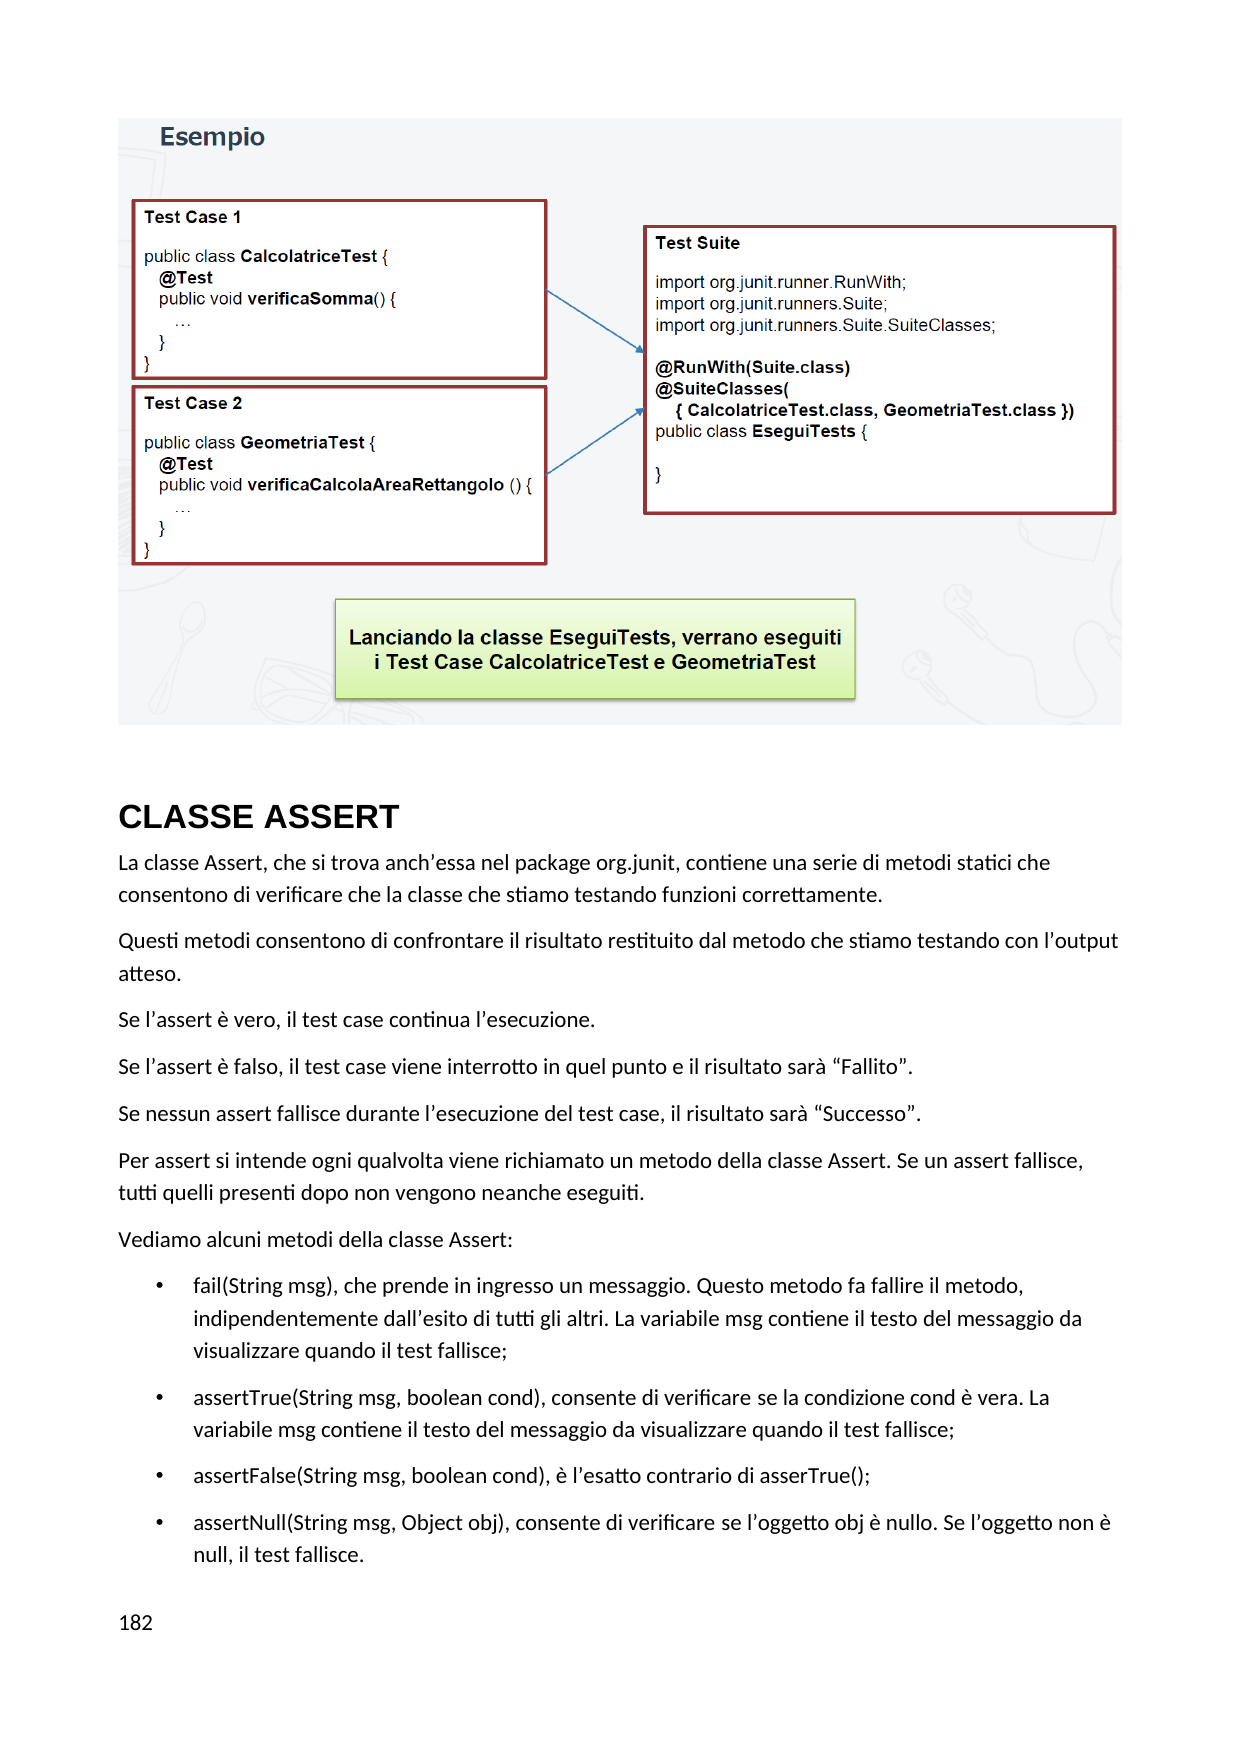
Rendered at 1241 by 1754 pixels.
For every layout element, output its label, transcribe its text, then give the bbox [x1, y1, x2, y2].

text Se l’assert è vero, il test case continua l’esecuzione. [118, 1006, 1122, 1033]
subtitle CLASSE ASSERT [118, 796, 1122, 835]
list assertTrue(String msg, boolean cond), consente di verificare se la condizione cond è vera. La variabile msg contiene il testo del messaggio da visualizzare quando il test fallisce; [156, 1383, 1122, 1443]
picture [118, 118, 1123, 725]
text Se nessun assert fallisce durante l’esecuzione del test case, il risultato sarà “Successo”. [118, 1099, 1122, 1127]
text La classe Assert, che si trova anch’essa nel package org.junit, contiene una serie di metodi statici che consentono di verificare che la classe che stiamo testando funzioni correttamente. [118, 848, 1122, 908]
list assertFalse(String msg, boolean cond), è l’esatto contrario di asserTrue(); [156, 1462, 1122, 1490]
list assertNull(String msg, Object obj), consente di verificare se l’oggetto obj è nullo. Se l’oggetto non è null, il test fallisce. [156, 1508, 1122, 1569]
text Se l’assert è falso, il test case viene interrotto in quel punto e il risultato sarà “Fallito”. [118, 1052, 1122, 1080]
text Per assert si intende ogni qualvolta viene richiamato un metodo della classe Assert. Se un assert fallisce, tutti quelli presenti dopo non vengono neanche eseguiti. [118, 1146, 1122, 1206]
list fail(String msg), che prende in ingresso un messaggio. Questo metodo fa fallire il metodo, indipendentemente dall’esito di tutti gli altri. La variabile msg contiene il testo del messaggio da visualizzare quando il test fallisce; [156, 1272, 1122, 1364]
text Vediamo alcuni metodi della classe Assert: [118, 1225, 1122, 1253]
text Questi metodi consentono di confrontare il risultato restituito dal metodo che stiamo testando con l’output atteso. [118, 927, 1122, 987]
